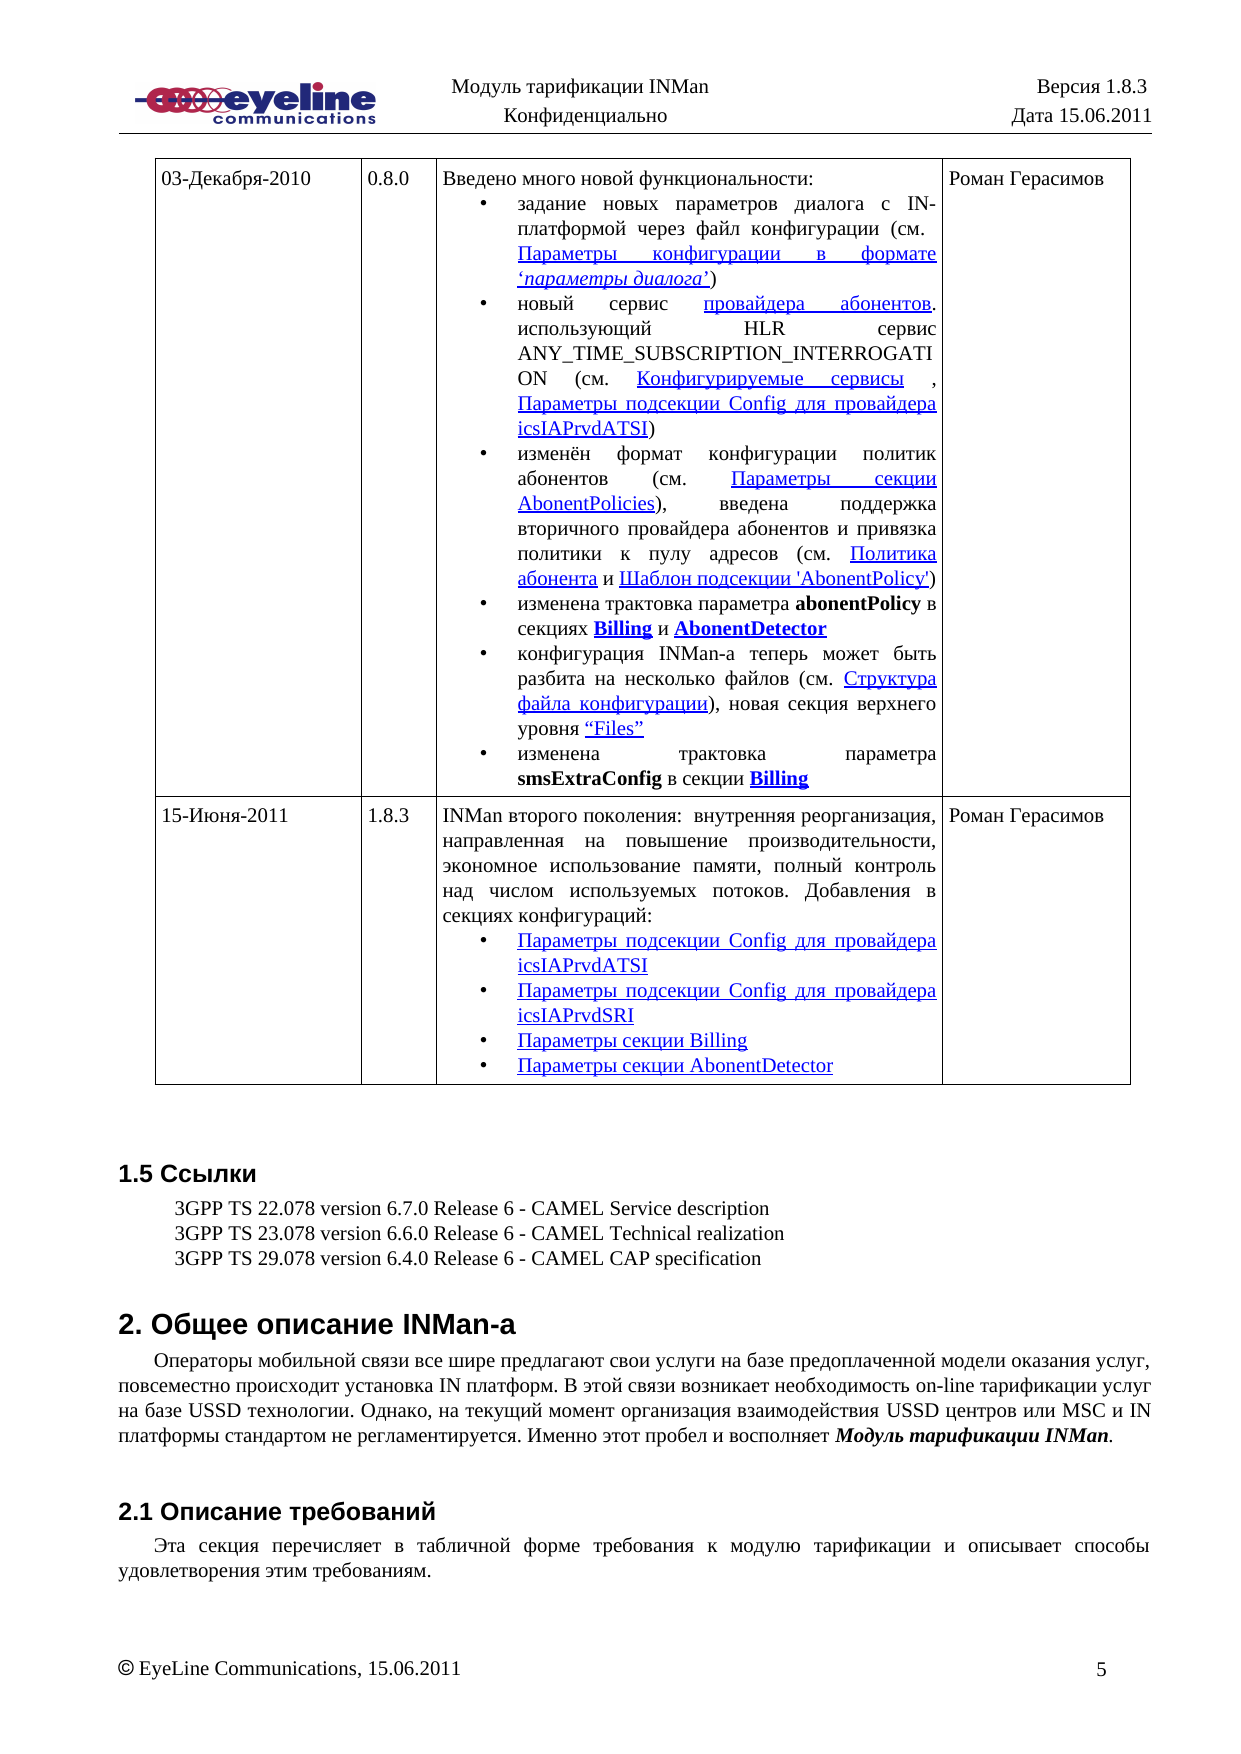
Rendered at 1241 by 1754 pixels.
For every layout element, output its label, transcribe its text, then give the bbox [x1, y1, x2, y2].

table_cell 15-Июня-2011 [156, 797, 361, 1083]
text Эта секция перечисляет в табличной форме требования к модулю тарификации и описывает способы удовлетворения этим требованиям. [118, 1532, 1151, 1582]
subtitle Общее описание INMan-a [118, 1307, 1151, 1341]
text 3GPP TS 22.078 version 6.7.0 Release 6 - CAMEL Service description [174, 1194, 1151, 1219]
table_cell 1.8.3 [362, 797, 436, 1083]
table_cell Роман Герасимов [943, 797, 1130, 1083]
text 3GPP TS 29.078 version 6.4.0 Release 6 - CAMEL CAP specification [174, 1244, 1151, 1269]
table_cell Роман Герасимов [943, 159, 1130, 796]
table_cell INMan второго поколения: внутренняя реорганизация, направленная на повышение производительности, экономное использование памяти, полный контроль над числом используемых потоков. Добавления в секциях конфигураций: Параметры подсекции Config для провайдера icsIAPrvdATSI Параметры подсекции Config для провайдера icsIAPrvdSRI Параметры секции Billing Параметры секции AbonentDetector [437, 797, 942, 1083]
text Операторы мобильной связи все шире предлагают свои услуги на базе предоплаченной модели оказания услуг, повсеместно происходит установка IN платформ. В этой связи возникает необходимость on-line тарификации услуг на базе USSD технологии. Однако, на текущий момент организация взаимодействия USSD центров или MSC и IN платформы стандартом не регламентируется. Именно этот пробел и восполняет Модуль тарификации INMan. [118, 1347, 1151, 1447]
picture [135, 82, 376, 124]
text 3GPP TS 23.078 version 6.6.0 Release 6 - CAMEL Technical realization [174, 1219, 1151, 1244]
subtitle Описание требований [118, 1497, 1151, 1526]
table_cell Введено много новой функциональности: задание новых параметров диалога с IN-платформой через файл конфигурации (см. Параметры конфигурации в формате ‘параметры диалога’) новый сервис провайдера абонентов. использующий HLR сервис ANY_TIME_SUBSCRIPTION_INTERROGATION (см. Конфигурируемые сервисы , Параметры подсекции Config для провайдера icsIAPrvdATSI) изменён формат конфигурации политик абонентов (см. Параметры секции AbonentPolicies), введена поддержка вторичного провайдера абонентов и привязка политики к пулу адресов (см. Политика абонента и Шаблон подсекции 'AbonentPolicy') изменена трактовка параметра abonentPolicy в секциях Billing и AbonentDetector конфигурация INMan-a теперь может быть разбита на несколько файлов (см. Структура файла конфигурации), новая секция верхнего уровня “Files” изменена трактовка параметра smsExtraConfig в секции Billing [437, 159, 942, 796]
subtitle Ссылки [118, 1159, 1151, 1188]
table_cell 0.8.0 [362, 159, 436, 796]
table_cell 03-Декабря-2010 [156, 159, 361, 796]
